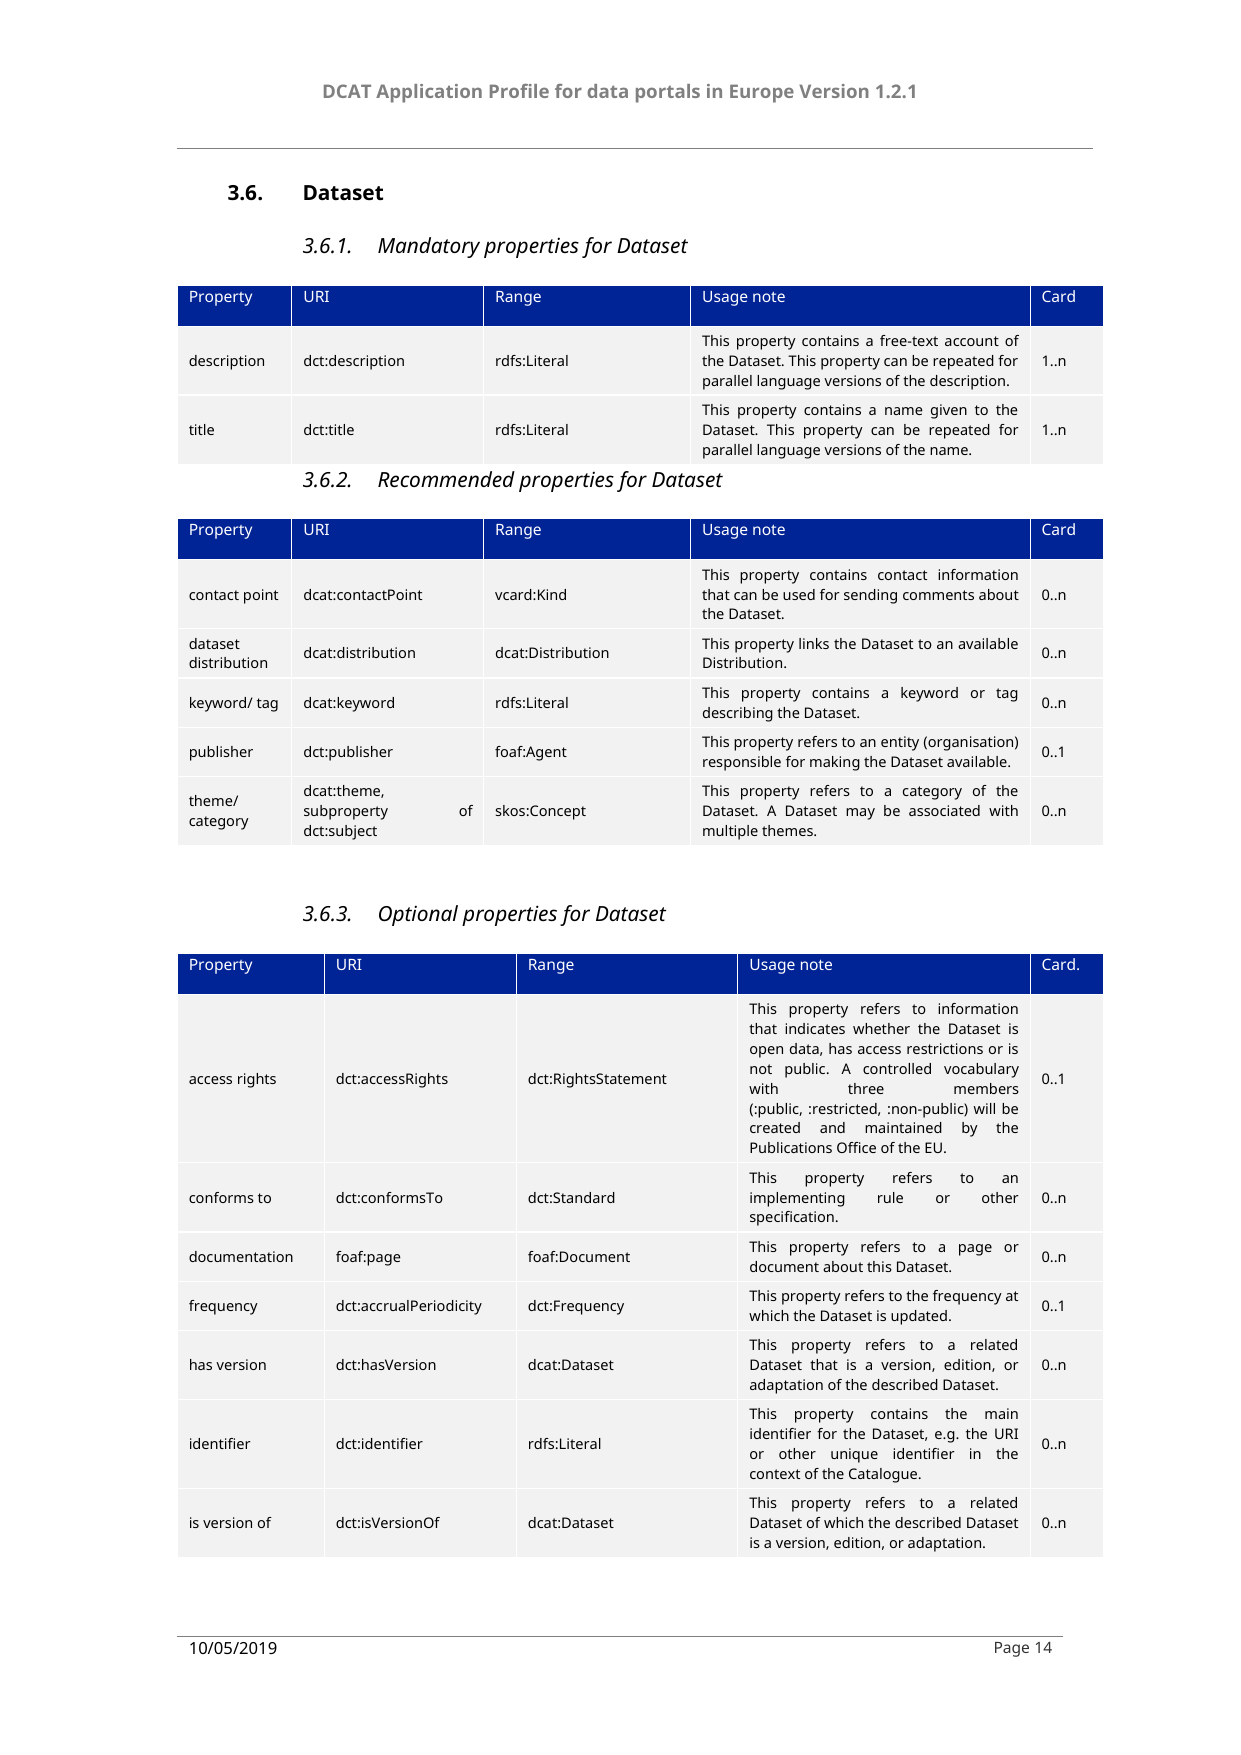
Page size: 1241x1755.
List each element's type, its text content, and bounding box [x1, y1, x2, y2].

table_cell This property contains a keyword or tag describing the Dataset. [691, 679, 1030, 727]
table_header Range [517, 954, 737, 994]
table_cell 0..n [1031, 1331, 1103, 1399]
table_cell keyword/ tag [178, 679, 291, 727]
table_cell dct:conformsTo [325, 1163, 516, 1231]
table_cell This property refers to a related Dataset of which the described Dataset is a version, edition, or adaptation. [738, 1489, 1030, 1557]
subtitle Recommended properties for Dataset [302, 465, 1063, 493]
table_header Range [484, 286, 690, 326]
table_cell 0..1 [1031, 728, 1103, 776]
table_cell This property contains a free-text account of the Dataset. This property can be repeated for parallel language versions of the description. [691, 327, 1030, 394]
table_cell frequency [178, 1282, 324, 1330]
table_cell 0..n [1031, 1400, 1103, 1488]
table_cell dcat:Dataset [517, 1331, 737, 1399]
table_cell 0..n [1031, 1489, 1103, 1557]
table_header Card [1031, 286, 1103, 326]
table_header URI [292, 519, 483, 559]
table_cell dct:Standard [517, 1163, 737, 1231]
table_cell foaf:page [325, 1233, 516, 1281]
table_cell This property contains the main identifier for the Dataset, e.g. the URI or other unique identifier in the context of the Catalogue. [738, 1400, 1030, 1488]
table_cell dcat:Dataset [517, 1489, 737, 1557]
table_cell 0..n [1031, 1233, 1103, 1281]
table_cell rdfs:Literal [484, 327, 690, 394]
table_cell This property refers to a category of the Dataset. A Dataset may be associated with multiple themes. [691, 777, 1030, 845]
table_cell rdfs:Literal [484, 396, 690, 464]
table_cell dct:description [292, 327, 483, 394]
table_cell This property refers to an entity (organisation) responsible for making the Dataset available. [691, 728, 1030, 776]
table_cell 0..n [1031, 679, 1103, 727]
table_cell skos:Concept [484, 777, 690, 845]
table_cell dct:accessRights [325, 995, 516, 1162]
table_cell dataset distribution [178, 629, 291, 677]
table_cell This property refers to the frequency at which the Dataset is updated. [738, 1282, 1030, 1330]
table_cell dct:hasVersion [325, 1331, 516, 1399]
table_cell 0..n [1031, 777, 1103, 845]
table_cell dct:isVersionOf [325, 1489, 516, 1557]
table_cell dct:RightsStatement [517, 995, 737, 1162]
table_cell 0..1 [1031, 995, 1103, 1162]
table_cell dcat:keyword [292, 679, 483, 727]
table_cell dct:publisher [292, 728, 483, 776]
table_cell dct:title [292, 396, 483, 464]
table_cell 0..1 [1031, 1282, 1103, 1330]
table_cell dct:accrualPeriodicity [325, 1282, 516, 1330]
table_header URI [325, 954, 516, 994]
table_cell 0..n [1031, 1163, 1103, 1231]
table_cell publisher [178, 728, 291, 776]
table_cell This property contains a name given to the Dataset. This property can be repeated for parallel language versions of the name. [691, 396, 1030, 464]
table_cell rdfs:Literal [484, 679, 690, 727]
table_cell identifier [178, 1400, 324, 1488]
subtitle Dataset [227, 178, 1063, 206]
table_cell conforms to [178, 1163, 324, 1231]
table_cell rdfs:Literal [517, 1400, 737, 1488]
table_header Card [1031, 519, 1103, 559]
table_cell theme/ category [178, 777, 291, 845]
table_cell This property refers to a related Dataset that is a version, edition, or adaptation of the described Dataset. [738, 1331, 1030, 1399]
table_cell foaf:Document [517, 1233, 737, 1281]
table_cell 0..n [1031, 560, 1103, 628]
table_header Card. [1031, 954, 1103, 994]
table_header Range [484, 519, 690, 559]
table_header Property [178, 286, 291, 326]
table_cell vcard:Kind [484, 560, 690, 628]
table_cell 1..n [1031, 396, 1103, 464]
table_cell dcat:theme, subproperty of dct:subject [292, 777, 483, 845]
table_cell has version [178, 1331, 324, 1399]
table_cell dct:identifier [325, 1400, 516, 1488]
table_cell This property contains contact information that can be used for sending comments about the Dataset. [691, 560, 1030, 628]
table_cell title [178, 396, 291, 464]
table_cell This property refers to an implementing rule or other specification. [738, 1163, 1030, 1231]
table_cell dct:Frequency [517, 1282, 737, 1330]
table_cell This property refers to information that indicates whether the Dataset is open data, has access restrictions or is not public. A controlled vocabulary with three members (:public, :restricted, :non-public) will be created and maintained by the Publications Office of the EU. [738, 995, 1030, 1162]
table_cell dcat:contactPoint [292, 560, 483, 628]
table_cell is version of [178, 1489, 324, 1557]
table_header Property [178, 519, 291, 559]
subtitle Optional properties for Dataset [302, 899, 1063, 928]
table_header Property [178, 954, 324, 994]
table_cell contact point [178, 560, 291, 628]
table_cell access rights [178, 995, 324, 1162]
table_header Usage note [738, 954, 1030, 994]
table_cell description [178, 327, 291, 394]
subtitle Mandatory properties for Dataset [302, 231, 1063, 259]
table_cell 0..n [1031, 629, 1103, 677]
table_header Usage note [691, 286, 1030, 326]
table_cell This property refers to a page or document about this Dataset. [738, 1233, 1030, 1281]
table_cell 1..n [1031, 327, 1103, 394]
table_cell foaf:Agent [484, 728, 690, 776]
table_cell This property links the Dataset to an available Distribution. [691, 629, 1030, 677]
table_cell dcat:distribution [292, 629, 483, 677]
table_header Usage note [691, 519, 1030, 559]
table_cell dcat:Distribution [484, 629, 690, 677]
table_cell documentation [178, 1233, 324, 1281]
table_header URI [292, 286, 483, 326]
